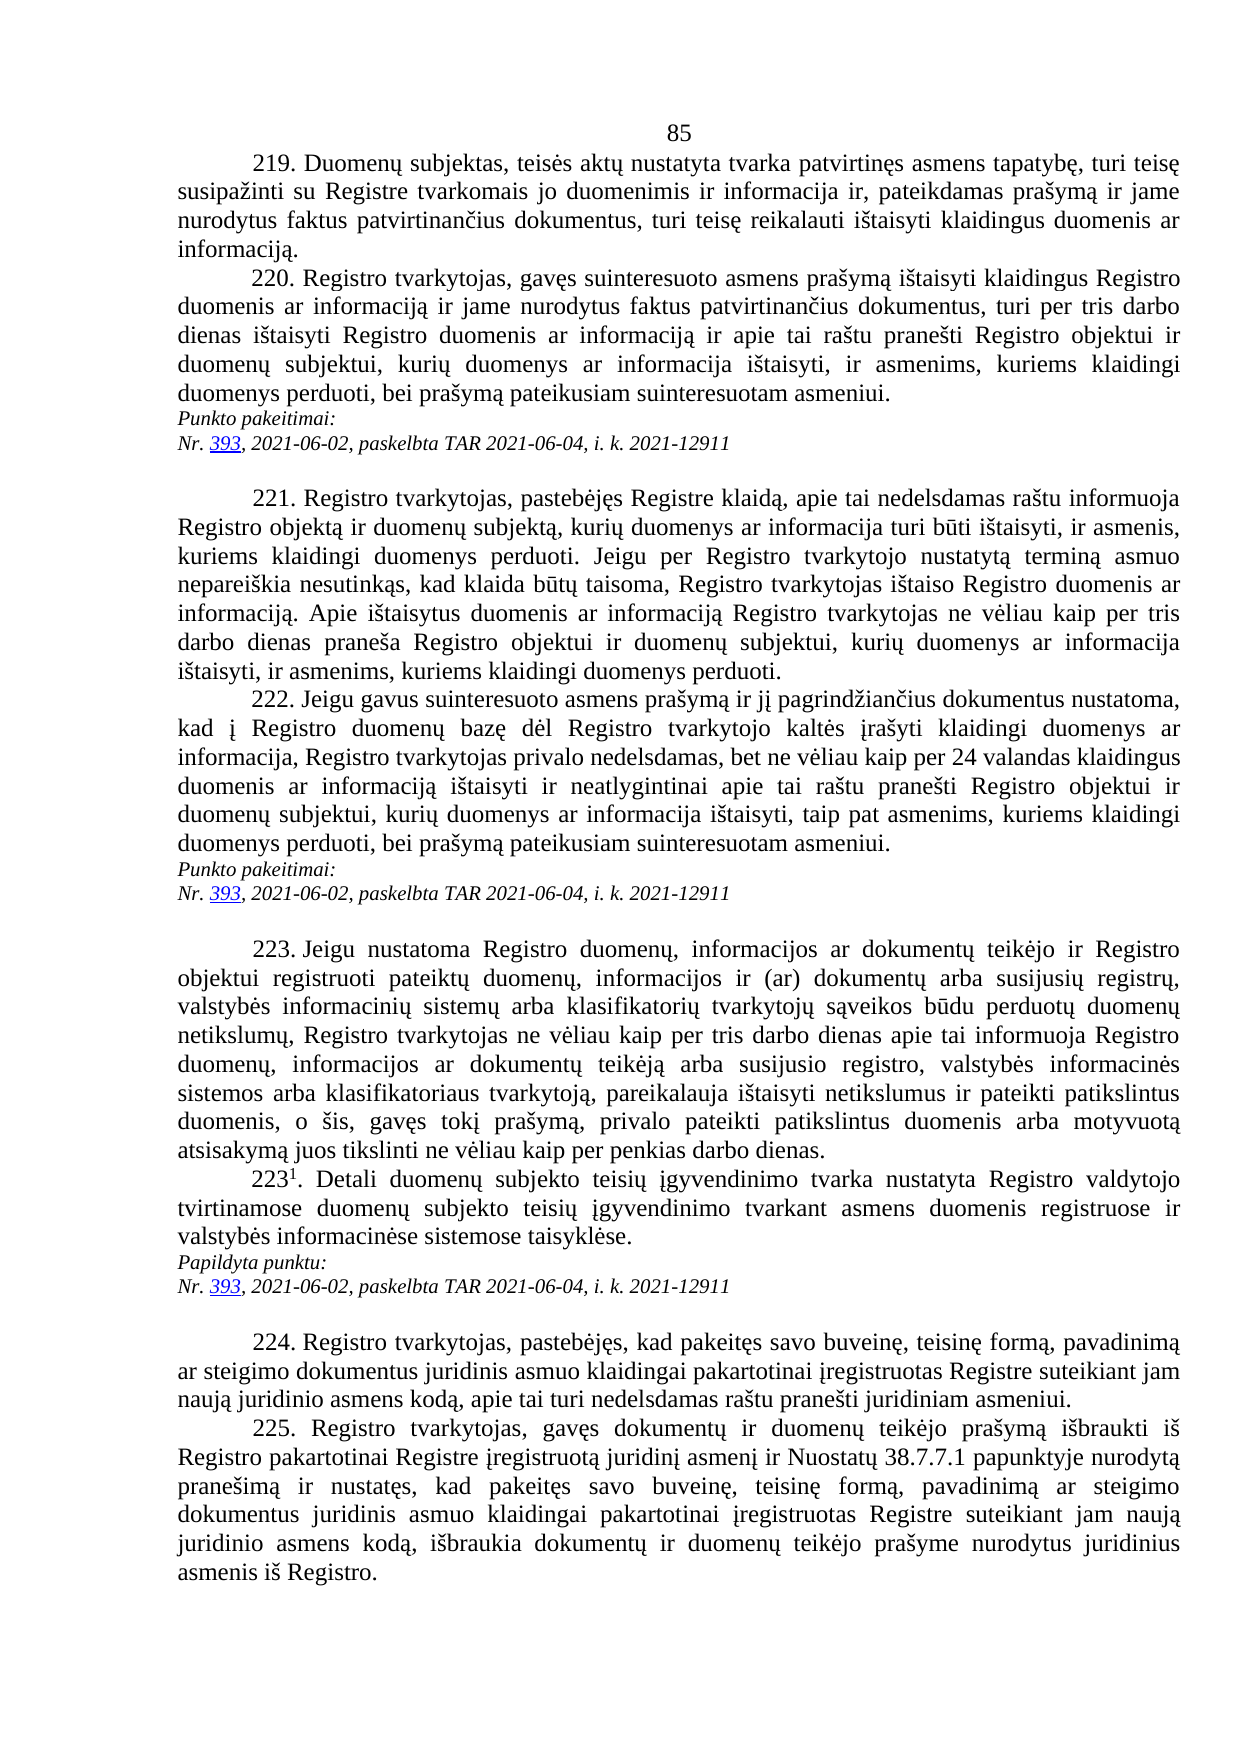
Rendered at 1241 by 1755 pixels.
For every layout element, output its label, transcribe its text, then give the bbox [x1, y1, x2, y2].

text Nr. 393, 2021-06-02, paskelbta TAR 2021-06-04, i. k. 2021-12911 [177, 1274, 1181, 1298]
text 221. Registro tvarkytojas, pastebėjęs Registre klaidą, apie tai nedelsdamas raštu informuoja Registro objektą ir duomenų subjektą, kurių duomenys ar informacija turi būti ištaisyti, ir asmenis, kuriems klaidingi duomenys perduoti. Jeigu per Registro tvarkytojo nustatytą terminą asmuo nepareiškia nesutinkąs, kad klaida būtų taisoma, Registro tvarkytojas ištaiso Registro duomenis ar informaciją. Apie ištaisytus duomenis ar informaciją Registro tvarkytojas ne vėliau kaip per tris darbo dienas praneša Registro objektui ir duomenų subjektui, kurių duomenys ar informacija ištaisyti, ir asmenims, kuriems klaidingi duomenys perduoti. [177, 483, 1181, 684]
text 222. Jeigu gavus suinteresuoto asmens prašymą ir jį pagrindžiančius dokumentus nustatoma, kad į Registro duomenų bazę dėl Registro tvarkytojo kaltės įrašyti klaidingi duomenys ar informacija, Registro tvarkytojas privalo nedelsdamas, bet ne vėliau kaip per 24 valandas klaidingus duomenis ar informaciją ištaisyti ir neatlygintinai apie tai raštu pranešti Registro objektui ir duomenų subjektui, kurių duomenys ar informacija ištaisyti, taip pat asmenims, kuriems klaidingi duomenys perduoti, bei prašymą pateikusiam suinteresuotam asmeniui. [177, 684, 1181, 857]
text 219. Duomenų subjektas, teisės aktų nustatyta tvarka patvirtinęs asmens tapatybę, turi teisę susipažinti su Registre tvarkomais jo duomenimis ir informacija ir, pateikdamas prašymą ir jame nurodytus faktus patvirtinančius dokumentus, turi teisę reikalauti ištaisyti klaidingus duomenis ar informaciją. [177, 148, 1181, 263]
text 225. Registro tvarkytojas, gavęs dokumentų ir duomenų teikėjo prašymą išbraukti iš Registro pakartotinai Registre įregistruotą juridinį asmenį ir Nuostatų 38.7.7.1 papunktyje nurodytą pranešimą ir nustatęs, kad pakeitęs savo buveinę, teisinę formą, pavadinimą ar steigimo dokumentus juridinis asmuo klaidingai pakartotinai įregistruotas Registre suteikiant jam naują juridinio asmens kodą, išbraukia dokumentų ir duomenų teikėjo prašyme nurodytus juridinius asmenis iš Registro. [177, 1413, 1181, 1586]
text 220. Registro tvarkytojas, gavęs suinteresuoto asmens prašymą ištaisyti klaidingus Registro duomenis ar informaciją ir jame nurodytus faktus patvirtinančius dokumentus, turi per tris darbo dienas ištaisyti Registro duomenis ar informaciją ir apie tai raštu pranešti Registro objektui ir duomenų subjektui, kurių duomenys ar informacija ištaisyti, ir asmenims, kuriems klaidingi duomenys perduoti, bei prašymą pateikusiam suinteresuotam asmeniui. [177, 263, 1181, 406]
text Papildyta punktu: [177, 1250, 1181, 1274]
text Nr. 393, 2021-06-02, paskelbta TAR 2021-06-04, i. k. 2021-12911 [177, 430, 1181, 454]
text 223. Jeigu nustatoma Registro duomenų, informacijos ar dokumentų teikėjo ir Registro objektui registruoti pateiktų duomenų, informacijos ir (ar) dokumentų arba susijusių registrų, valstybės informacinių sistemų arba klasifikatorių tvarkytojų sąveikos būdu perduotų duomenų netikslumų, Registro tvarkytojas ne vėliau kaip per tris darbo dienas apie tai informuoja Registro duomenų, informacijos ar dokumentų teikėją arba susijusio registro, valstybės informacinės sistemos arba klasifikatoriaus tvarkytoją, pareikalauja ištaisyti netikslumus ir pateikti patikslintus duomenis, o šis, gavęs tokį prašymą, privalo pateikti patikslintus duomenis arba motyvuotą atsisakymą juos tikslinti ne vėliau kaip per penkias darbo dienas. [177, 934, 1181, 1164]
text 2231. Detali duomenų subjekto teisių įgyvendinimo tvarka nustatyta Registro valdytojo tvirtinamose duomenų subjekto teisių įgyvendinimo tvarkant asmens duomenis registruose ir valstybės informacinėse sistemose taisyklėse. [177, 1164, 1181, 1250]
text Punkto pakeitimai: [177, 857, 1181, 881]
text 224. Registro tvarkytojas, pastebėjęs, kad pakeitęs savo buveinę, teisinę formą, pavadinimą ar steigimo dokumentus juridinis asmuo klaidingai pakartotinai įregistruotas Registre suteikiant jam naują juridinio asmens kodą, apie tai turi nedelsdamas raštu pranešti juridiniam asmeniui. [177, 1327, 1181, 1413]
text Nr. 393, 2021-06-02, paskelbta TAR 2021-06-04, i. k. 2021-12911 [177, 881, 1181, 905]
text Punkto pakeitimai: [177, 406, 1181, 430]
